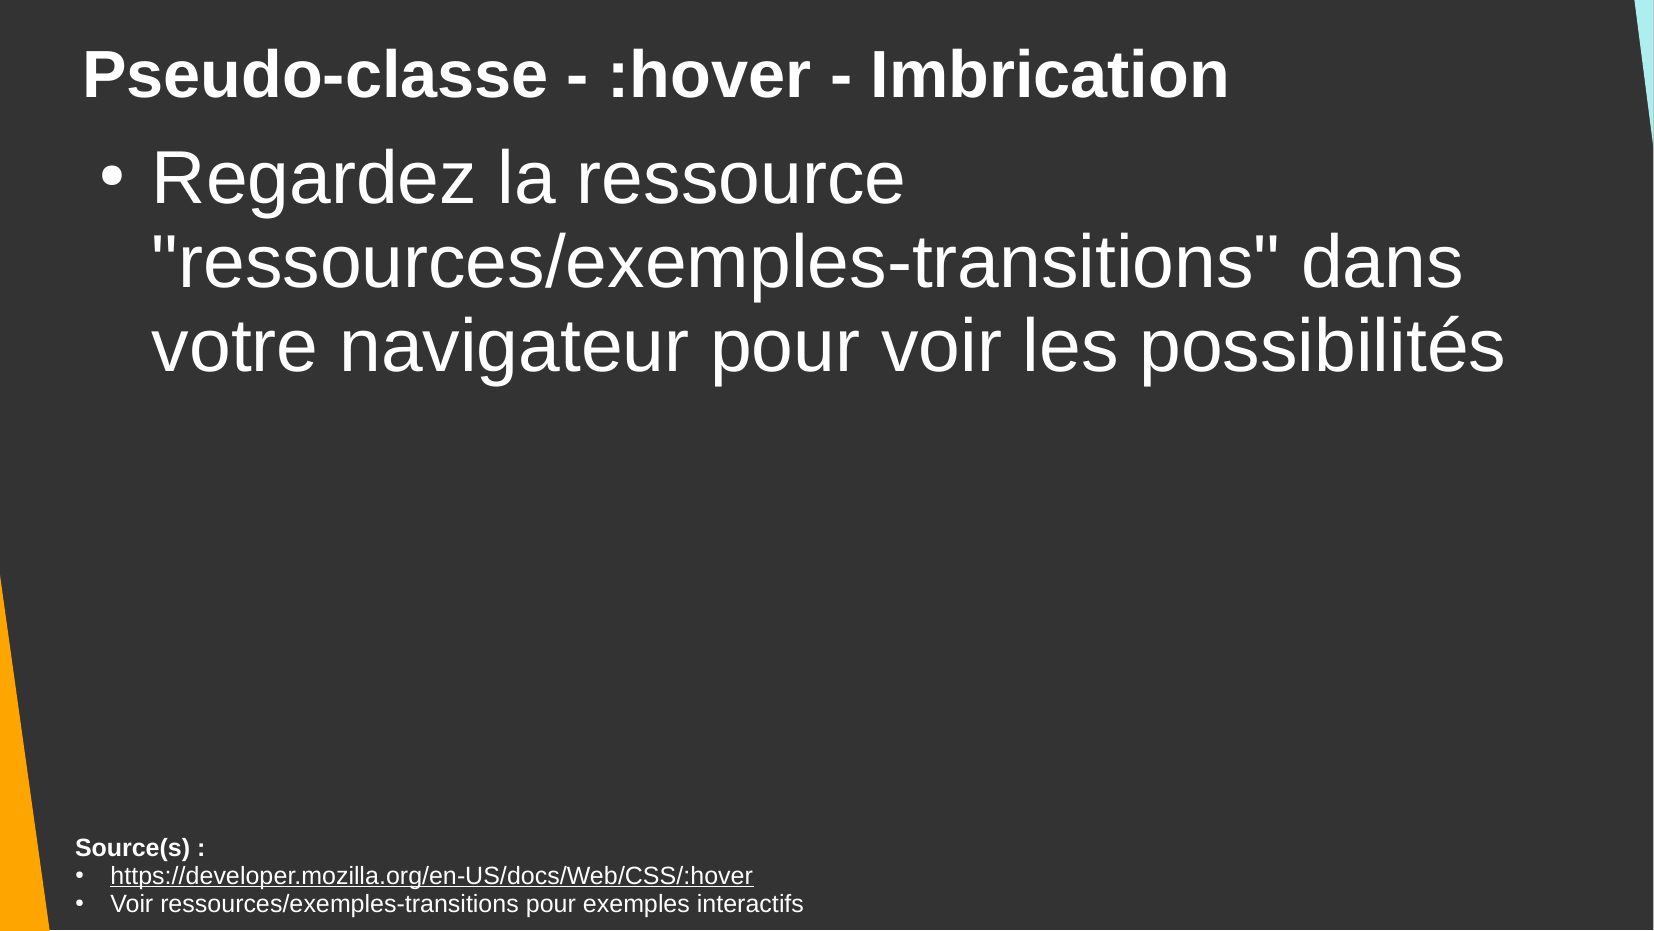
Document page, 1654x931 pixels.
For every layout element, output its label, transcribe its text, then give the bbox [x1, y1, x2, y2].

text_box [1634, 0, 1654, 153]
text_box Source(s) : https://developer.mozilla.org/en-US/docs/Web/CSS/:hover Voir ressources/exemples-transitions pour exemples interactifs [60, 826, 1546, 926]
title Pseudo-classe - :hover - Imbrication [82, 37, 1571, 114]
list Regardez la ressource "ressources/exemples-transitions" dans votre navigateur pour voir les possibilités [80, 135, 1620, 626]
text_box [0, 575, 50, 931]
